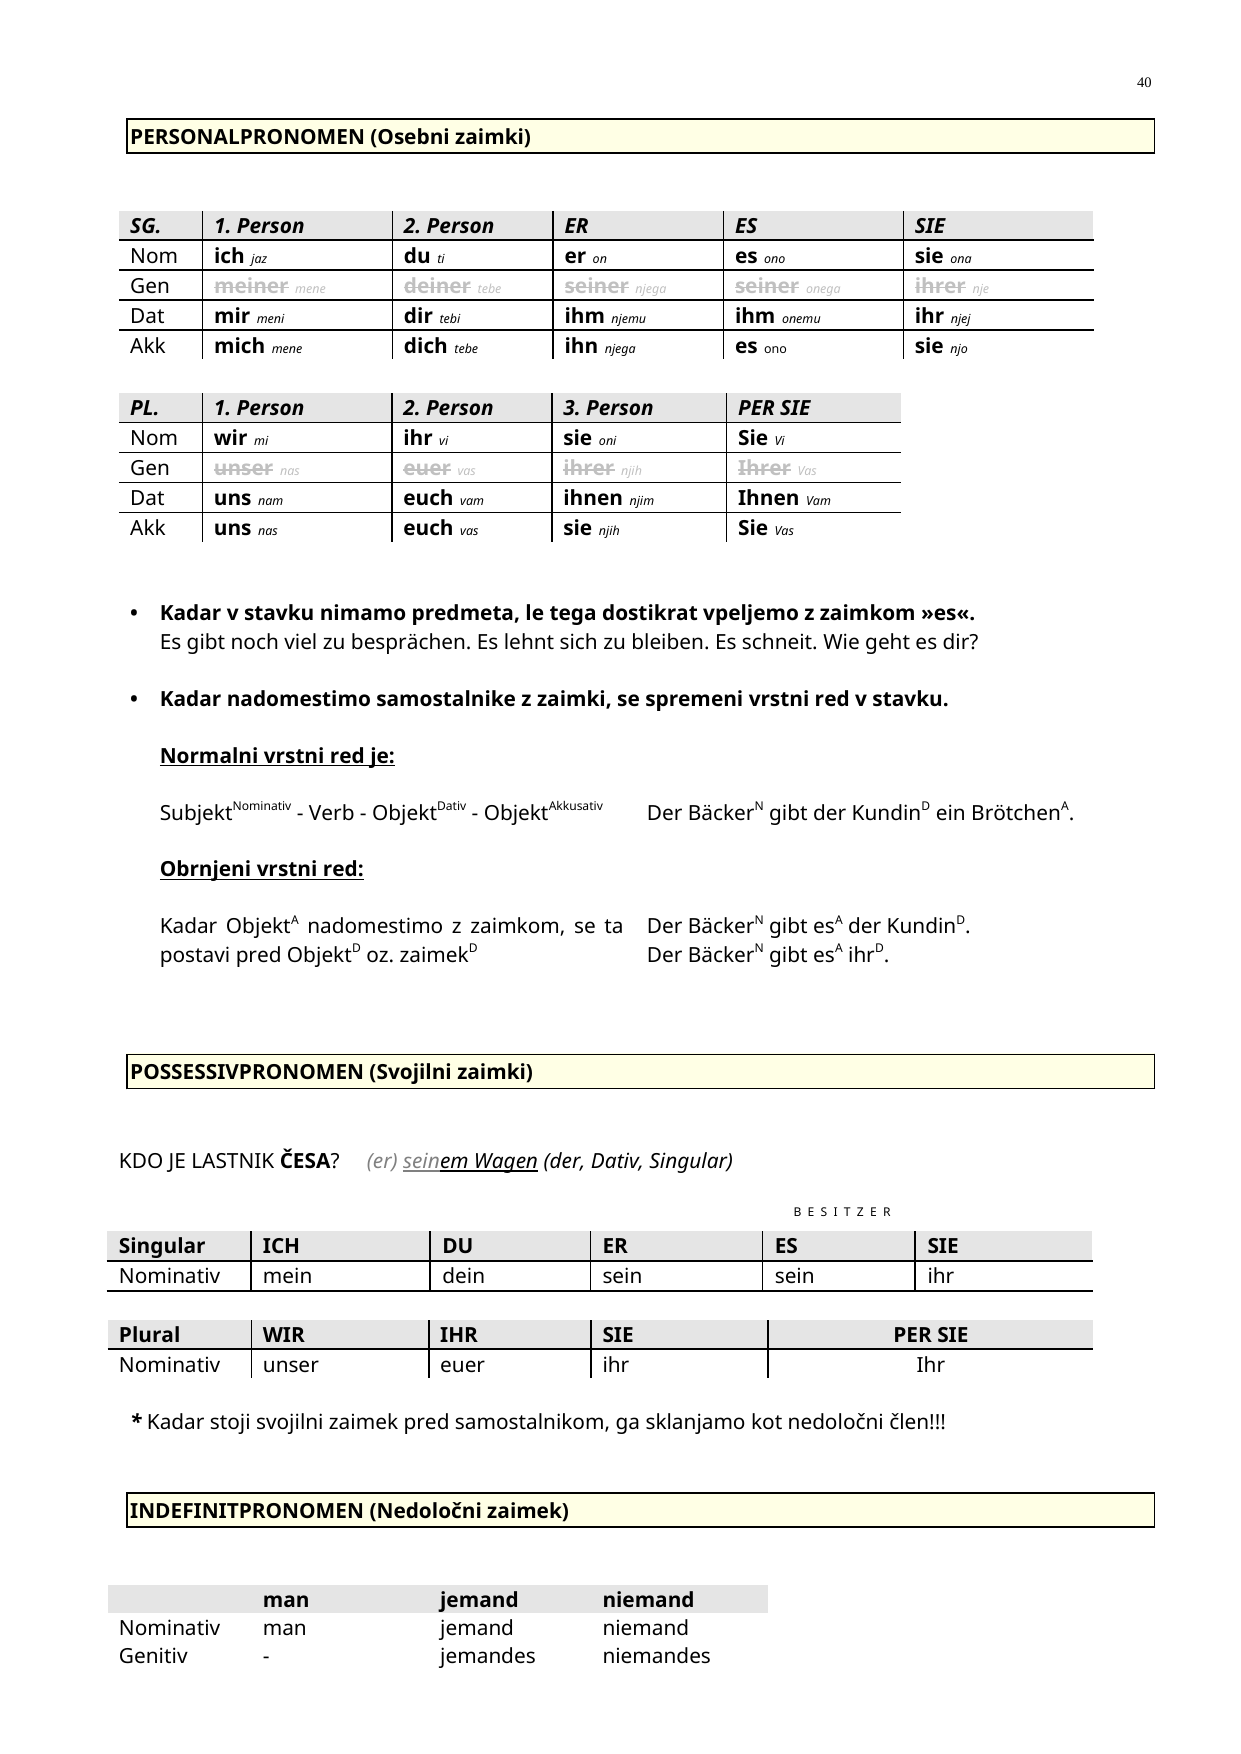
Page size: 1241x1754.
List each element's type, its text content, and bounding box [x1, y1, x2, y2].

table_cell ihm njemu [554, 301, 723, 329]
table_cell Nom [119, 423, 202, 452]
table_cell sein [591, 1262, 762, 1290]
table_header IHR [430, 1320, 590, 1348]
table_header 3. Person [553, 393, 726, 422]
table_cell ihr njej [904, 301, 1093, 329]
table_cell mich mene [203, 331, 392, 359]
table_header [107, 1203, 590, 1231]
table_header ER [554, 211, 723, 239]
table_cell Sie Vi [727, 423, 901, 452]
table_cell Kadar ObjektA nadomestimo z zaimkom, se ta postavi pred ObjektD oz. zaimekD [148, 911, 635, 968]
table_cell [635, 855, 1104, 883]
table_cell mein [252, 1262, 429, 1290]
table_cell [635, 769, 1104, 798]
table_cell Obrnjeni vrstni red: [148, 855, 635, 883]
table_cell [148, 769, 635, 798]
table_cell sie oni [553, 423, 726, 452]
table_cell Akk [119, 331, 202, 359]
table_header SIE [592, 1320, 767, 1348]
table_header Plural [108, 1320, 251, 1348]
table_cell wir mi [203, 423, 391, 452]
text PERSONALPRONOMEN (Osebni zaimki) [128, 120, 1154, 152]
table_cell SIE [916, 1231, 1092, 1260]
table_header PER SIE [769, 1320, 1093, 1348]
table_cell Nominativ [108, 1350, 251, 1378]
table_cell ihm onemu [724, 301, 903, 329]
table_cell ihrer njih [553, 453, 726, 482]
table_cell dein [431, 1262, 590, 1290]
table_cell Ihnen Vam [727, 483, 901, 512]
text • Kadar v stavku nimamo predmeta, le tega dostikrat vpeljemo z zaimkom »es«. [130, 598, 1152, 627]
table_cell ihrer nje [904, 271, 1093, 299]
table_header 2. Person [393, 393, 551, 422]
table_header KDO JE LASTNIK ČESA? (er) seinem Wagen (der, Dativ, Singular) [108, 1146, 1093, 1174]
table_cell Nominativ [108, 1613, 251, 1642]
table_header [108, 1585, 251, 1613]
table_cell sie ona [904, 241, 1093, 269]
table_cell Gen [119, 271, 202, 299]
table_cell mir meni [203, 301, 392, 329]
table_cell seiner onega [724, 271, 903, 299]
table_cell euch vam [393, 483, 551, 512]
table_cell Nom [119, 241, 202, 269]
table_header man [251, 1585, 429, 1613]
table_cell Ihrer Vas [727, 453, 901, 482]
table_header jemand [429, 1585, 591, 1613]
table_cell man [251, 1613, 429, 1642]
table_header SG. [119, 211, 202, 239]
table_cell Dat [119, 301, 202, 329]
text Indefinitpronomen (Nedoločni zaimek) [128, 1494, 1154, 1526]
table_cell [148, 826, 635, 854]
table_cell SubjektNominativ - Verb - ObjektDativ - ObjektAkkusativ [148, 798, 635, 826]
table_cell deiner tebe [393, 271, 552, 299]
table_cell ihr [592, 1350, 767, 1378]
table_cell es ono [724, 331, 903, 359]
text Es gibt noch viel zu besprächen. Es lehnt sich zu bleiben. Es schneit. Wie geht es dir? [130, 627, 1152, 655]
table_cell unser nas [203, 453, 391, 482]
table_cell du ti [393, 241, 552, 269]
table_cell sein [763, 1262, 914, 1290]
table_cell ihnen njim [553, 483, 726, 512]
table_cell euer [430, 1350, 590, 1378]
table_cell unser [252, 1350, 428, 1378]
table_cell ER [591, 1231, 762, 1260]
table_cell er on [554, 241, 723, 269]
table_cell euer vas [393, 453, 551, 482]
text POSSESSIVPRONOMEN (Svojilni zaimki) [128, 1055, 1154, 1088]
table_header ES [724, 211, 903, 239]
table_header WIR [252, 1320, 428, 1348]
table_cell Der BäckerN gibt der KundinD ein BrötchenA. [635, 798, 1104, 826]
table_header 1. Person [203, 393, 391, 422]
table_cell ihr [916, 1262, 1092, 1290]
table_header [635, 741, 1104, 769]
table_cell seiner njega [554, 271, 723, 299]
table_cell Nominativ [107, 1262, 250, 1290]
table_cell Sie Vas [727, 513, 901, 542]
table_cell Singular [107, 1231, 250, 1260]
table_header niemand [591, 1585, 768, 1613]
table_cell Gen [119, 453, 202, 482]
table_header PL. [119, 393, 202, 422]
table_header SIE [904, 211, 1093, 239]
table_header 1. Person [203, 211, 392, 239]
table_cell DU [431, 1231, 590, 1260]
table_cell Akk [119, 513, 202, 542]
table_cell dich tebe [393, 331, 552, 359]
table_cell jemandes [429, 1642, 591, 1670]
table_cell - [251, 1642, 429, 1670]
table_header PER SIE [727, 393, 901, 422]
table_cell ihn njega [554, 331, 723, 359]
table_cell euch vas [393, 513, 551, 542]
table_cell sie njih [553, 513, 726, 542]
table_header 2. Person [393, 211, 552, 239]
table_cell ihr vi [393, 423, 551, 452]
text • Kadar nadomestimo samostalnike z zaimki, se spremeni vrstni red v stavku. [130, 684, 1152, 712]
table_cell [635, 883, 1104, 911]
table_cell [635, 826, 1104, 854]
table_cell ich jaz [203, 241, 392, 269]
table_cell Ihr [769, 1350, 1093, 1378]
table_cell ICH [252, 1231, 429, 1260]
table_cell niemandes [591, 1642, 768, 1670]
table_cell meiner mene [203, 271, 392, 299]
table_cell Dat [119, 483, 202, 512]
table_cell niemand [591, 1613, 768, 1642]
table_cell uns nas [203, 513, 391, 542]
table_cell Der BäckerN gibt esA der KundinD. Der BäckerN gibt esA ihrD. [635, 911, 1104, 968]
table_cell jemand [429, 1613, 591, 1642]
table_cell es ono [724, 241, 903, 269]
table_cell sie njo [904, 331, 1093, 359]
table_cell ES [763, 1231, 914, 1260]
table_cell [148, 883, 635, 911]
table_cell Genitiv [108, 1642, 251, 1670]
table_cell dir tebi [393, 301, 552, 329]
text * Kadar stoji svojilni zaimek pred samostalnikom, ga sklanjamo kot nedoločni člen!!! [130, 1407, 1152, 1435]
table_header Normalni vrstni red je: [148, 741, 635, 769]
table_header B E S I T Z E R [590, 1203, 1092, 1231]
table_cell uns nam [203, 483, 391, 512]
